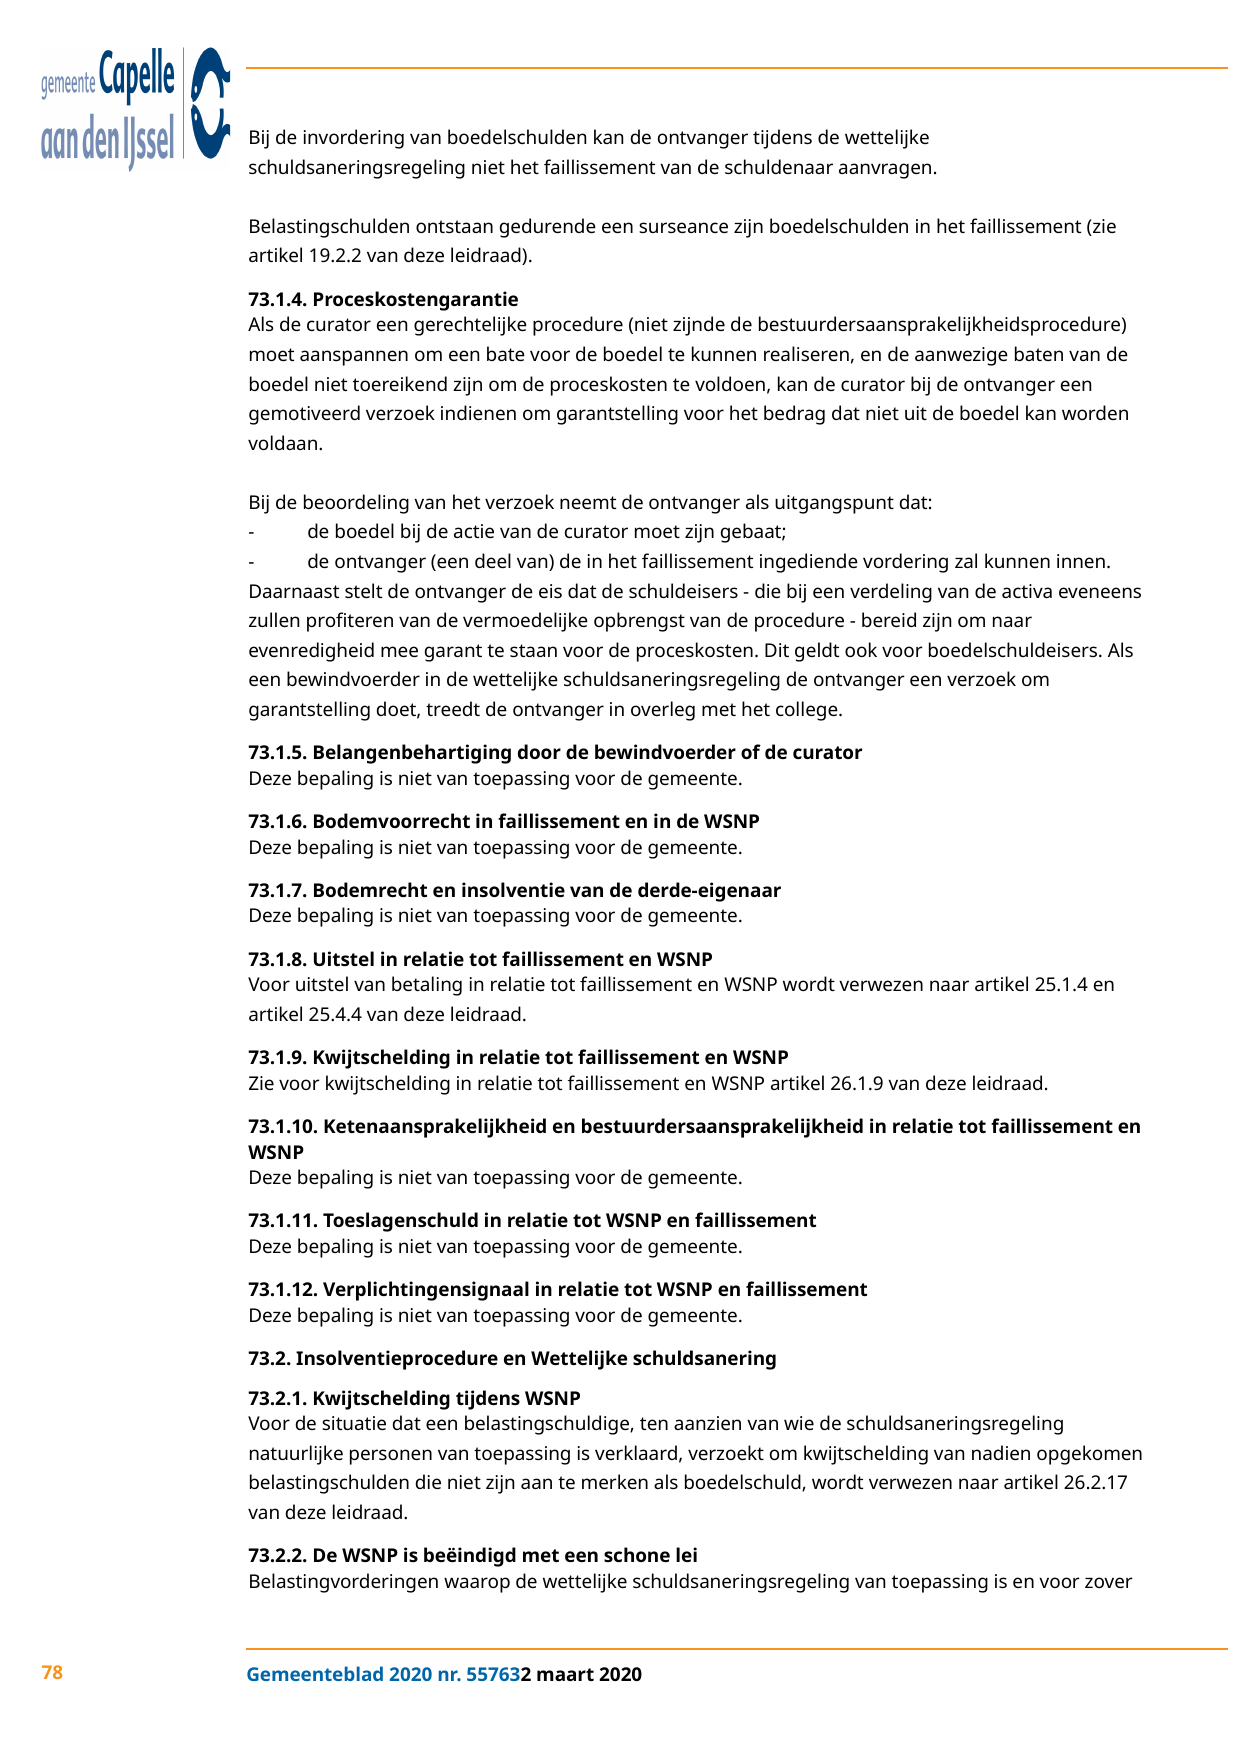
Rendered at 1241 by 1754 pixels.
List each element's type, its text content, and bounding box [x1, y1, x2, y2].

text Belastingschulden ontstaan gedurende een surseance zijn boedelschulden in het faillissement (zie artikel 19.2.2 van deze leidraad). [248, 213, 1152, 268]
text 73.1.12. Verplichtingensignaal in relatie tot WSNP en faillissement [248, 1277, 1152, 1302]
text 73.2.1. Kwijtschelding tijdens WSNP [248, 1385, 1152, 1410]
text Belastingvorderingen waarop de wettelijke schuldsaneringsregeling van toepassing is en voor zover [248, 1568, 1152, 1594]
list de boedel bij de actie van de curator moet zijn gebaat; [248, 519, 1152, 544]
list de ontvanger (een deel van) de in het faillissement ingediende vordering zal kunnen innen. [248, 548, 1152, 574]
text Deze bepaling is niet van toepassing voor de gemeente. [248, 765, 1152, 791]
text 73.1.9. Kwijtschelding in relatie tot faillissement en WSNP [248, 1044, 1152, 1070]
text 73.1.8. Uitstel in relatie tot faillissement en WSNP [248, 946, 1152, 972]
text 73.1.7. Bodemrecht en insolventie van de derde-eigenaar [248, 877, 1152, 903]
text Deze bepaling is niet van toepassing voor de gemeente. [248, 1233, 1152, 1259]
text 73.1.5. Belangenbehartiging door de bewindvoerder of de curator [248, 739, 1152, 765]
text Deze bepaling is niet van toepassing voor de gemeente. [248, 834, 1152, 859]
text Deze bepaling is niet van toepassing voor de gemeente. [248, 1302, 1152, 1328]
text 73.1.4. Proceskostengarantie [248, 286, 1152, 312]
text Bij de invordering van boedelschulden kan de ontvanger tijdens de wettelijke schuldsaneringsregeling niet het faillissement van de schuldenaar aanvragen. [248, 124, 1152, 180]
text 73.2.2. De WSNP is beëindigd met een schone lei [248, 1542, 1152, 1568]
text 73.2. Insolventieprocedure en Wettelijke schuldsanering [248, 1345, 1152, 1371]
text Zie voor kwijtschelding in relatie tot faillissement en WSNP artikel 26.1.9 van deze leidraad. [248, 1070, 1152, 1096]
text Als de curator een gerechtelijke procedure (niet zijnde de bestuurdersaansprakelijkheidsprocedure) moet aanspannen om een bate voor de boedel te kunnen realiseren, en de aanwezige baten van de boedel niet toereikend zijn om de proceskosten te voldoen, kan de curator bij de ontvanger een gemotiveerd verzoek indienen om garantstelling voor het bedrag dat niet uit de boedel kan worden voldaan. [248, 312, 1152, 456]
text Voor de situatie dat een belastingschuldige, ten aanzien van wie de schuldsaneringsregeling natuurlijke personen van toepassing is verklaard, verzoekt om kwijtschelding van nadien opgekomen belastingschulden die niet zijn aan te merken als boedelschuld, wordt verwezen naar artikel 26.2.17 van deze leidraad. [248, 1410, 1152, 1525]
text Daarnaast stelt de ontvanger de eis dat de schuldeisers - die bij een verdeling van de activa eveneens zullen profiteren van de vermoedelijke opbrengst van de procedure - bereid zijn om naar evenredigheid mee garant te staan voor de proceskosten. Dit geldt ook voor boedelschuldeisers. Als een bewindvoerder in de wettelijke schuldsaneringsregeling de ontvanger een verzoek om garantstelling doet, treedt de ontvanger in overleg met het college. [248, 578, 1152, 722]
text Bij de beoordeling van het verzoek neemt de ontvanger als uitgangspunt dat: [248, 489, 1152, 515]
text 73.1.10. Ketenaansprakelijkheid en bestuurdersaansprakelijkheid in relatie tot faillissement en WSNP [248, 1113, 1152, 1164]
text Deze bepaling is niet van toepassing voor de gemeente. [248, 1164, 1152, 1190]
picture [41, 47, 231, 172]
text Voor uitstel van betaling in relatie tot faillissement en WSNP wordt verwezen naar artikel 25.1.4 en artikel 25.4.4 van deze leidraad. [248, 972, 1152, 1027]
text 73.1.11. Toeslagenschuld in relatie tot WSNP en faillissement [248, 1208, 1152, 1233]
text Deze bepaling is niet van toepassing voor de gemeente. [248, 903, 1152, 928]
text 73.1.6. Bodemvoorrecht in faillissement en in de WSNP [248, 808, 1152, 834]
